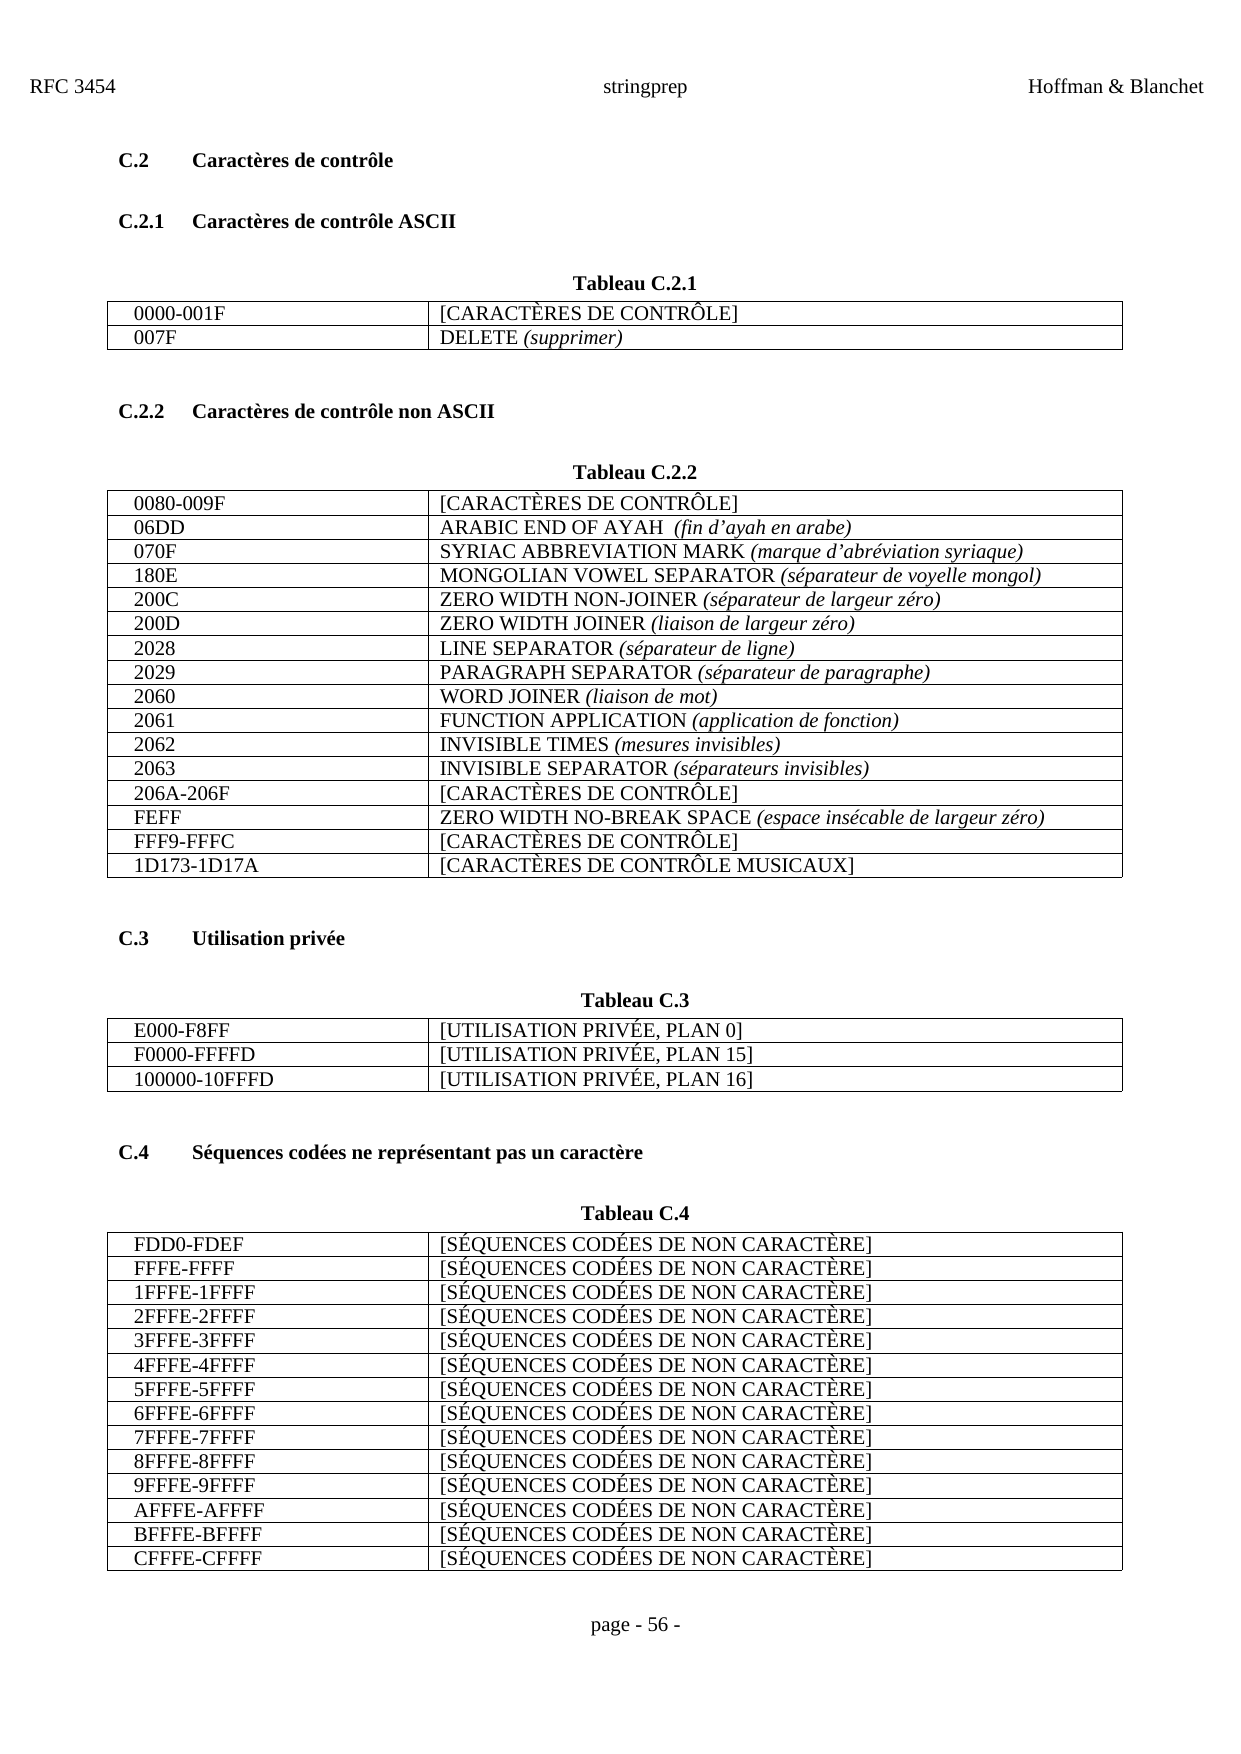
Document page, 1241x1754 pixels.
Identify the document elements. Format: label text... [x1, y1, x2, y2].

table_header [SÉQUENCES CODÉES DE NON CARACTÈRE] [429, 1233, 1122, 1256]
table_cell [UTILISATION PRIVÉE, PLAN 16] [429, 1067, 1122, 1091]
table_cell 200D [108, 612, 428, 635]
table_cell ZERO WIDTH NO-BREAK SPACE (espace insécable de largeur zéro) [429, 806, 1122, 829]
table_cell [SÉQUENCES CODÉES DE NON CARACTÈRE] [429, 1474, 1122, 1497]
table_cell 1D173-1D17A [108, 854, 428, 877]
table_cell 2063 [108, 757, 428, 780]
table_cell 8FFFE-8FFFF [108, 1450, 428, 1473]
table_cell 5FFFE-5FFFF [108, 1378, 428, 1401]
table_cell 206A-206F [108, 781, 428, 804]
table_cell 3FFFE-3FFFF [108, 1329, 428, 1352]
table_cell [SÉQUENCES CODÉES DE NON CARACTÈRE] [429, 1547, 1122, 1570]
subtitle Tableau C.2.1 [118, 271, 1152, 295]
subtitle C.2.2 Caractères de contrôle non ASCII [118, 398, 1152, 423]
table_cell [SÉQUENCES CODÉES DE NON CARACTÈRE] [429, 1329, 1122, 1352]
subtitle Tableau C.2.2 [118, 460, 1152, 484]
table_cell PARAGRAPH SEPARATOR (séparateur de paragraphe) [429, 661, 1122, 684]
table_cell ZERO WIDTH NON-JOINER (séparateur de largeur zéro) [429, 588, 1122, 611]
table_cell 007F [108, 326, 428, 349]
table_cell [SÉQUENCES CODÉES DE NON CARACTÈRE] [429, 1426, 1122, 1449]
table_cell FFF9-FFFC [108, 830, 428, 853]
table_cell 7FFFE-7FFFF [108, 1426, 428, 1449]
subtitle C.3 Utilisation privée [118, 926, 1152, 950]
table_cell [CARACTÈRES DE CONTRÔLE MUSICAUX] [429, 854, 1122, 877]
table_header [CARACTÈRES DE CONTRÔLE] [429, 302, 1122, 325]
subtitle C.2 Caractères de contrôle [118, 148, 1152, 172]
table_header FDD0-FDEF [108, 1233, 428, 1256]
table_cell ZERO WIDTH JOINER (liaison de largeur zéro) [429, 612, 1122, 635]
subtitle Tableau C.4 [118, 1201, 1152, 1225]
table_cell 100000-10FFFD [108, 1067, 428, 1091]
table_cell INVISIBLE TIMES (mesures invisibles) [429, 733, 1122, 756]
subtitle C.4 Séquences codées ne représentant pas un caractère [118, 1140, 1152, 1164]
subtitle C.2.1 Caractères de contrôle ASCII [118, 209, 1152, 233]
table_cell DELETE (supprimer) [429, 326, 1122, 349]
table_cell [SÉQUENCES CODÉES DE NON CARACTÈRE] [429, 1305, 1122, 1328]
table_cell F0000-FFFFD [108, 1043, 428, 1066]
table_cell FEFF [108, 806, 428, 829]
table_header 0000-001F [108, 302, 428, 325]
table_cell SYRIAC ABBREVIATION MARK (marque d’abréviation syriaque) [429, 540, 1122, 563]
table_cell [SÉQUENCES CODÉES DE NON CARACTÈRE] [429, 1402, 1122, 1425]
table_cell 070F [108, 540, 428, 563]
table_cell FFFE-FFFF [108, 1257, 428, 1280]
table_cell 2FFFE-2FFFF [108, 1305, 428, 1328]
table_cell 1FFFE-1FFFF [108, 1281, 428, 1304]
table_cell WORD JOINER (liaison de mot) [429, 685, 1122, 708]
table_cell 200C [108, 588, 428, 611]
table_cell [SÉQUENCES CODÉES DE NON CARACTÈRE] [429, 1354, 1122, 1377]
table_cell 2061 [108, 709, 428, 732]
table_cell LINE SEPARATOR (séparateur de ligne) [429, 636, 1122, 659]
table_cell 2060 [108, 685, 428, 708]
table_cell [CARACTÈRES DE CONTRÔLE] [429, 830, 1122, 853]
table_cell [UTILISATION PRIVÉE, PLAN 15] [429, 1043, 1122, 1066]
table_cell ARABIC END OF AYAH (fin d’ayah en arabe) [429, 516, 1122, 539]
subtitle Tableau C.3 [118, 988, 1152, 1012]
table_cell INVISIBLE SEPARATOR (séparateurs invisibles) [429, 757, 1122, 780]
table_cell 2028 [108, 636, 428, 659]
table_cell [SÉQUENCES CODÉES DE NON CARACTÈRE] [429, 1378, 1122, 1401]
table_cell 180E [108, 564, 428, 587]
table_cell 2029 [108, 661, 428, 684]
table_cell [SÉQUENCES CODÉES DE NON CARACTÈRE] [429, 1523, 1122, 1546]
table_header [CARACTÈRES DE CONTRÔLE] [429, 491, 1122, 514]
table_header E000-F8FF [108, 1019, 428, 1042]
table_cell [SÉQUENCES CODÉES DE NON CARACTÈRE] [429, 1257, 1122, 1280]
table_cell FUNCTION APPLICATION (application de fonction) [429, 709, 1122, 732]
table_cell MONGOLIAN VOWEL SEPARATOR (séparateur de voyelle mongol) [429, 564, 1122, 587]
table_header [UTILISATION PRIVÉE, PLAN 0] [429, 1019, 1122, 1042]
table_cell 4FFFE-4FFFF [108, 1354, 428, 1377]
table_cell 9FFFE-9FFFF [108, 1474, 428, 1497]
table_cell [SÉQUENCES CODÉES DE NON CARACTÈRE] [429, 1281, 1122, 1304]
table_header 0080-009F [108, 491, 428, 514]
table_cell CFFFE-CFFFF [108, 1547, 428, 1570]
table_cell BFFFE-BFFFF [108, 1523, 428, 1546]
table_cell 6FFFE-6FFFF [108, 1402, 428, 1425]
table_cell [CARACTÈRES DE CONTRÔLE] [429, 781, 1122, 804]
table_cell 06DD [108, 516, 428, 539]
table_cell [SÉQUENCES CODÉES DE NON CARACTÈRE] [429, 1450, 1122, 1473]
table_cell 2062 [108, 733, 428, 756]
table_cell AFFFE-AFFFF [108, 1499, 428, 1522]
table_cell [SÉQUENCES CODÉES DE NON CARACTÈRE] [429, 1499, 1122, 1522]
